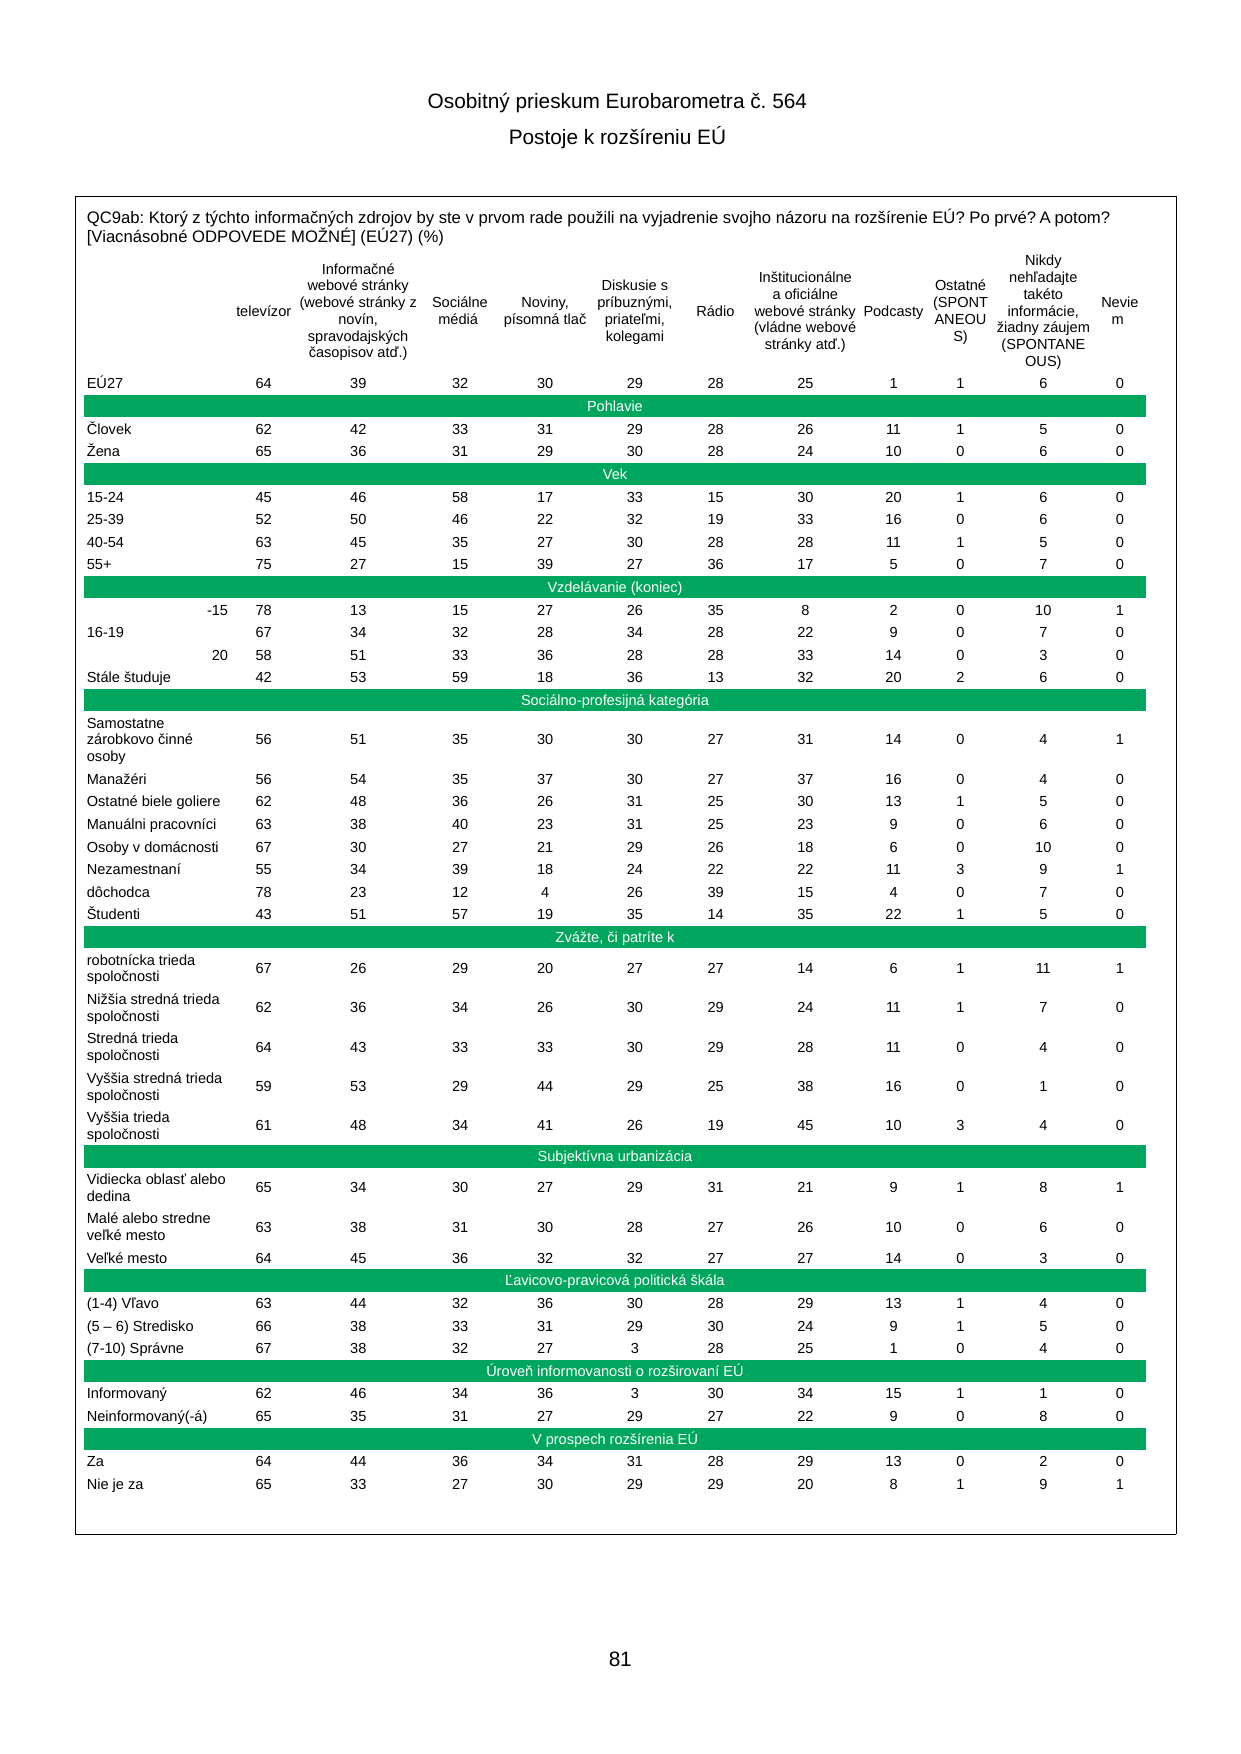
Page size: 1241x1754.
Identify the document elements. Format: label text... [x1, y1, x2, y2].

table_cell 33 [420, 1314, 500, 1337]
table_cell 30 [590, 1292, 679, 1314]
table_cell 42 [231, 666, 296, 689]
table_cell 36 [420, 1247, 500, 1269]
table_cell 36 [296, 988, 420, 1027]
table_cell 18 [751, 835, 859, 858]
table_cell 50 [296, 508, 420, 531]
table_cell 43 [296, 1027, 420, 1066]
table_cell 29 [590, 372, 679, 395]
table_cell 30 [590, 768, 679, 790]
table_cell 29 [590, 1314, 679, 1337]
table_cell 0 [1093, 1314, 1146, 1337]
table_cell 1 [993, 1382, 1093, 1405]
table_cell (5 – 6) Stredisko [84, 1314, 231, 1337]
table_cell 7 [993, 881, 1093, 903]
table_cell 6 [993, 813, 1093, 835]
table_cell 20 [859, 666, 927, 689]
table_cell 28 [680, 372, 751, 395]
table_cell 55 [231, 858, 296, 881]
table_cell 15 [751, 881, 859, 903]
table_cell Vyššia trieda spoločnosti [84, 1106, 231, 1145]
table_cell 36 [420, 1450, 500, 1473]
table_cell 25 [680, 813, 751, 835]
table_cell 0 [1093, 1027, 1146, 1066]
table_cell 0 [1093, 1292, 1146, 1314]
table_cell 33 [420, 644, 500, 666]
table_cell 3 [928, 858, 993, 881]
table_cell 31 [420, 1207, 500, 1247]
table_cell 14 [751, 948, 859, 988]
table_cell 42 [296, 418, 420, 440]
table_cell 29 [751, 1292, 859, 1314]
table_cell 13 [859, 1292, 927, 1314]
table_cell 16 [859, 768, 927, 790]
table_cell 33 [751, 508, 859, 531]
table_cell 30 [420, 1168, 500, 1207]
table_cell 29 [680, 1027, 751, 1066]
table_cell dôchodca [84, 881, 231, 903]
table_cell 36 [680, 553, 751, 576]
table_cell 26 [590, 1106, 679, 1145]
table_cell 5 [993, 903, 1093, 926]
table_cell 21 [500, 835, 590, 858]
table_cell televízor [231, 249, 296, 372]
table_cell 32 [420, 1292, 500, 1314]
table_cell 4 [993, 1027, 1093, 1066]
table_cell Sociálno-profesijná kategória [84, 689, 1146, 711]
table_cell 27 [680, 1207, 751, 1247]
table_cell 26 [751, 418, 859, 440]
table_cell 9 [859, 1168, 927, 1207]
table_cell 0 [1093, 1247, 1146, 1269]
table_cell Nižšia stredná trieda spoločnosti [84, 988, 231, 1027]
table_cell 0 [1093, 1207, 1146, 1247]
table_cell 9 [993, 858, 1093, 881]
table_cell Úroveň informovanosti o rozširovaní EÚ [84, 1360, 1146, 1382]
table_cell 4 [993, 1337, 1093, 1359]
table_cell 27 [680, 1405, 751, 1427]
table_cell Ľavicovo-pravicová politická škála [84, 1269, 1146, 1292]
table_cell Manuálni pracovníci [84, 813, 231, 835]
table_cell 0 [1093, 1405, 1146, 1427]
table_cell 31 [590, 813, 679, 835]
table_cell 16 [859, 1066, 927, 1106]
table_cell 11 [993, 948, 1093, 988]
table_cell 75 [231, 553, 296, 576]
table_cell 14 [859, 644, 927, 666]
table_cell 0 [928, 1027, 993, 1066]
table_cell 1 [928, 1292, 993, 1314]
table_cell 30 [296, 835, 420, 858]
table_cell 29 [590, 1066, 679, 1106]
table_cell Rádio [680, 249, 751, 372]
table_cell 4 [859, 881, 927, 903]
table_cell 31 [680, 1168, 751, 1207]
table_cell 18 [500, 666, 590, 689]
table_cell 36 [420, 790, 500, 813]
table_cell 16-19 [84, 621, 231, 643]
table_cell 5 [993, 1314, 1093, 1337]
table_cell 7 [993, 621, 1093, 643]
table_cell 32 [420, 621, 500, 643]
table_cell 27 [590, 948, 679, 988]
table_cell 1 [928, 1382, 993, 1405]
table_cell Študenti [84, 903, 231, 926]
table_cell 24 [751, 988, 859, 1027]
table_cell 11 [859, 988, 927, 1027]
table_cell 8 [993, 1168, 1093, 1207]
table_cell Neviem [1093, 249, 1146, 372]
table_cell 10 [859, 1207, 927, 1247]
table_cell 30 [500, 1207, 590, 1247]
table_cell 30 [680, 1382, 751, 1405]
table_cell 34 [420, 1106, 500, 1145]
table_cell 14 [859, 711, 927, 767]
table_cell 29 [590, 1168, 679, 1207]
table_cell 0 [1093, 553, 1146, 576]
table_cell Informovaný [84, 1382, 231, 1405]
table_cell 28 [680, 644, 751, 666]
table_cell 0 [928, 1247, 993, 1269]
table_cell 3 [928, 1106, 993, 1145]
table_cell 1 [928, 1168, 993, 1207]
table_cell 35 [420, 531, 500, 553]
table_cell 11 [859, 858, 927, 881]
table_cell 44 [296, 1450, 420, 1473]
table_cell 28 [751, 1027, 859, 1066]
table_cell 23 [296, 881, 420, 903]
table_cell 0 [1093, 1450, 1146, 1473]
table_cell Nezamestnaní [84, 858, 231, 881]
table_cell 33 [590, 485, 679, 508]
table_cell 4 [993, 768, 1093, 790]
table_cell 56 [231, 768, 296, 790]
table_cell 3 [590, 1382, 679, 1405]
table_cell 13 [859, 1450, 927, 1473]
table_cell 29 [751, 1450, 859, 1473]
table_cell 25 [680, 1066, 751, 1106]
table_cell 22 [751, 1405, 859, 1427]
table_cell 64 [231, 1027, 296, 1066]
table_cell 0 [1093, 1106, 1146, 1145]
table_cell 26 [680, 835, 751, 858]
table_cell 52 [231, 508, 296, 531]
table_cell 51 [296, 644, 420, 666]
table_cell 1 [928, 531, 993, 553]
table_cell 0 [1093, 531, 1146, 553]
table_cell Človek [84, 418, 231, 440]
table_cell (7-10) Správne [84, 1337, 231, 1359]
table_cell Malé alebo stredne veľké mesto [84, 1207, 231, 1247]
table_cell 28 [680, 1450, 751, 1473]
table_cell 17 [500, 485, 590, 508]
table_cell 0 [928, 508, 993, 531]
table_cell 1 [928, 988, 993, 1027]
table_cell 29 [590, 418, 679, 440]
table_cell 0 [1093, 835, 1146, 858]
table_cell 29 [590, 1473, 679, 1495]
table_cell 36 [296, 440, 420, 463]
table_cell 38 [751, 1066, 859, 1106]
table_cell 7 [993, 988, 1093, 1027]
table_cell Vek [84, 463, 1146, 485]
table_cell 40 [420, 813, 500, 835]
table_cell 0 [928, 440, 993, 463]
table_cell Ostatné (SPONTANEOUS) [928, 249, 993, 372]
table_cell 67 [231, 621, 296, 643]
table_cell 15 [420, 553, 500, 576]
table_cell 27 [680, 948, 751, 988]
table_cell 6 [993, 372, 1093, 395]
table_cell 39 [420, 858, 500, 881]
table_cell 30 [751, 790, 859, 813]
table_cell 0 [1093, 790, 1146, 813]
table_cell 58 [231, 644, 296, 666]
table_cell 0 [928, 621, 993, 643]
table_cell Zvážte, či patríte k [84, 926, 1146, 948]
table_cell 20 [500, 948, 590, 988]
table_cell 0 [928, 711, 993, 767]
table_cell 0 [1093, 1382, 1146, 1405]
table_cell 0 [1093, 508, 1146, 531]
table_cell 0 [1093, 644, 1146, 666]
table_cell 29 [590, 835, 679, 858]
table_cell Nikdy nehľadajte takéto informácie, žiadny záujem (SPONTANEOUS) [993, 249, 1093, 372]
table_cell 62 [231, 790, 296, 813]
table_cell 9 [859, 813, 927, 835]
table_cell Vidiecka oblasť alebo dedina [84, 1168, 231, 1207]
table_cell 1 [928, 1314, 993, 1337]
table_cell Inštitucionálne a oficiálne webové stránky (vládne webové stránky atď.) [751, 249, 859, 372]
table_cell 26 [590, 598, 679, 621]
table_cell 15 [859, 1382, 927, 1405]
table_cell 22 [859, 903, 927, 926]
table_cell 20 [84, 644, 231, 666]
table_cell 10 [993, 598, 1093, 621]
table_cell 38 [296, 1337, 420, 1359]
table_cell 27 [420, 1473, 500, 1495]
table_cell 34 [296, 1168, 420, 1207]
table_cell 65 [231, 1473, 296, 1495]
table_cell 8 [751, 598, 859, 621]
table_cell 6 [993, 666, 1093, 689]
table_cell 46 [420, 508, 500, 531]
table_cell 30 [590, 711, 679, 767]
table_cell 19 [500, 903, 590, 926]
table_cell 36 [500, 644, 590, 666]
table_cell 31 [420, 440, 500, 463]
table_cell 33 [296, 1473, 420, 1495]
table_cell 32 [590, 508, 679, 531]
table_cell 56 [231, 711, 296, 767]
table_cell 0 [1093, 372, 1146, 395]
table_cell 35 [590, 903, 679, 926]
table_cell 32 [500, 1247, 590, 1269]
table_cell 28 [680, 1337, 751, 1359]
table_cell 8 [859, 1473, 927, 1495]
table_cell 1 [928, 485, 993, 508]
table_cell 57 [420, 903, 500, 926]
table_cell 7 [993, 553, 1093, 576]
table_cell 34 [500, 1450, 590, 1473]
table_cell 37 [500, 768, 590, 790]
table_cell 15 [420, 598, 500, 621]
table_cell Stále študuje [84, 666, 231, 689]
table_cell 27 [680, 1247, 751, 1269]
table_cell 37 [751, 768, 859, 790]
table_cell 41 [500, 1106, 590, 1145]
table_cell 1 [1093, 1168, 1146, 1207]
table_cell 1 [993, 1066, 1093, 1106]
table_cell 39 [296, 372, 420, 395]
table_cell 46 [296, 1382, 420, 1405]
table_cell 22 [680, 858, 751, 881]
table_cell 0 [1093, 666, 1146, 689]
table_cell 67 [231, 1337, 296, 1359]
table_cell 30 [590, 531, 679, 553]
table_cell 30 [500, 372, 590, 395]
table_cell 45 [296, 1247, 420, 1269]
table_cell 0 [928, 1405, 993, 1427]
table_cell 28 [751, 531, 859, 553]
table_cell 34 [420, 1382, 500, 1405]
table_cell 67 [231, 835, 296, 858]
table_cell [84, 249, 231, 372]
table_cell 28 [680, 418, 751, 440]
table_cell 30 [590, 988, 679, 1027]
table_cell 26 [590, 881, 679, 903]
table_cell 3 [993, 1247, 1093, 1269]
table_cell 48 [296, 790, 420, 813]
table_cell 40-54 [84, 531, 231, 553]
table_cell 3 [993, 644, 1093, 666]
table_cell 13 [680, 666, 751, 689]
table_cell 30 [680, 1314, 751, 1337]
table_cell 27 [420, 835, 500, 858]
table_cell 34 [296, 858, 420, 881]
table_cell 1 [928, 948, 993, 988]
table_cell 18 [500, 858, 590, 881]
table_cell robotnícka trieda spoločnosti [84, 948, 231, 988]
table_cell Podcasty [859, 249, 927, 372]
table_cell 17 [751, 553, 859, 576]
table_cell 46 [296, 485, 420, 508]
table_cell 66 [231, 1314, 296, 1337]
table_cell Informačné webové stránky (webové stránky z novín, spravodajských časopisov atď.) [296, 249, 420, 372]
table_cell 62 [231, 418, 296, 440]
table_cell Osoby v domácnosti [84, 835, 231, 858]
table_cell 2 [928, 666, 993, 689]
table_cell 65 [231, 440, 296, 463]
table_cell 28 [680, 621, 751, 643]
table_cell 6 [859, 948, 927, 988]
table_cell 30 [590, 440, 679, 463]
table_cell 31 [420, 1405, 500, 1427]
table_cell 0 [928, 1066, 993, 1106]
table_cell 19 [680, 1106, 751, 1145]
table_cell 64 [231, 372, 296, 395]
table_cell 22 [751, 858, 859, 881]
table_cell 0 [1093, 440, 1146, 463]
table_cell 64 [231, 1450, 296, 1473]
table_cell 35 [296, 1405, 420, 1427]
table_cell 1 [1093, 1473, 1146, 1495]
table_cell 32 [420, 1337, 500, 1359]
table_cell 59 [420, 666, 500, 689]
table_cell 30 [500, 711, 590, 767]
table_cell Veľké mesto [84, 1247, 231, 1269]
table_cell 28 [680, 1292, 751, 1314]
table_cell 1 [928, 418, 993, 440]
table_cell 9 [859, 1314, 927, 1337]
table_cell 12 [420, 881, 500, 903]
table_cell 38 [296, 813, 420, 835]
table_cell 28 [590, 644, 679, 666]
table_cell Samostatne zárobkovo činné osoby [84, 711, 231, 767]
table_cell 1 [1093, 948, 1146, 988]
table_cell 63 [231, 1207, 296, 1247]
table_cell 1 [859, 1337, 927, 1359]
table_cell 23 [500, 813, 590, 835]
table_cell 35 [420, 711, 500, 767]
table_cell 0 [928, 813, 993, 835]
table_cell 36 [590, 666, 679, 689]
table_cell 6 [993, 485, 1093, 508]
table_cell 28 [680, 531, 751, 553]
table_cell Noviny, písomná tlač [500, 249, 590, 372]
table_cell 26 [751, 1207, 859, 1247]
table_cell 3 [590, 1337, 679, 1359]
table_cell 0 [1093, 903, 1146, 926]
table_cell 22 [500, 508, 590, 531]
table_cell 27 [680, 711, 751, 767]
table_cell Diskusie s príbuznými, priateľmi, kolegami [590, 249, 679, 372]
table_cell 4 [993, 1292, 1093, 1314]
table_cell 34 [296, 621, 420, 643]
table_cell 27 [590, 553, 679, 576]
table_cell 34 [751, 1382, 859, 1405]
table_cell 1 [928, 372, 993, 395]
table_cell 58 [420, 485, 500, 508]
table_cell 31 [590, 1450, 679, 1473]
table_cell 11 [859, 531, 927, 553]
table_cell 33 [751, 644, 859, 666]
table_cell 5 [993, 790, 1093, 813]
table_cell 28 [500, 621, 590, 643]
table_cell 9 [859, 621, 927, 643]
table_cell 28 [590, 1207, 679, 1247]
table_cell 6 [859, 835, 927, 858]
table_cell 32 [590, 1247, 679, 1269]
table_cell 13 [859, 790, 927, 813]
table_cell 26 [500, 988, 590, 1027]
table_cell 29 [680, 988, 751, 1027]
table_cell 35 [680, 598, 751, 621]
table_cell 2 [993, 1450, 1093, 1473]
table_cell 0 [928, 1207, 993, 1247]
table_cell 23 [751, 813, 859, 835]
table_cell 65 [231, 1405, 296, 1427]
table_cell 26 [296, 948, 420, 988]
table_cell -15 [84, 598, 231, 621]
table_cell 0 [1093, 881, 1146, 903]
table_cell 29 [420, 948, 500, 988]
table_cell 4 [993, 1106, 1093, 1145]
table_cell 19 [680, 508, 751, 531]
table_cell 30 [751, 485, 859, 508]
table_cell Žena [84, 440, 231, 463]
table_cell 33 [420, 418, 500, 440]
table_cell Manažéri [84, 768, 231, 790]
table_cell Nie je za [84, 1473, 231, 1495]
table_cell 28 [680, 440, 751, 463]
table_cell 0 [1093, 988, 1146, 1027]
table_cell 27 [500, 531, 590, 553]
table_cell 1 [928, 1473, 993, 1495]
table_cell 35 [751, 903, 859, 926]
table_cell Sociálne médiá [420, 249, 500, 372]
table_cell 1 [859, 372, 927, 395]
table_cell 27 [500, 598, 590, 621]
table_cell 5 [993, 418, 1093, 440]
table_cell 64 [231, 1247, 296, 1269]
table_cell 0 [1093, 418, 1146, 440]
table_cell 0 [928, 881, 993, 903]
table_cell 25 [751, 372, 859, 395]
table_cell 15 [680, 485, 751, 508]
table_cell 48 [296, 1106, 420, 1145]
table_cell 38 [296, 1207, 420, 1247]
table_cell Vyššia stredná trieda spoločnosti [84, 1066, 231, 1106]
table_cell 29 [500, 440, 590, 463]
table_cell 29 [680, 1473, 751, 1495]
table_cell 11 [859, 418, 927, 440]
table_cell 33 [500, 1027, 590, 1066]
table_cell 63 [231, 813, 296, 835]
table_cell Neinformovaný(-á) [84, 1405, 231, 1427]
table_cell Pohlavie [84, 395, 1146, 417]
table_cell 27 [500, 1168, 590, 1207]
table_cell 61 [231, 1106, 296, 1145]
table_cell 36 [500, 1292, 590, 1314]
table_cell 0 [928, 768, 993, 790]
table_cell 9 [859, 1405, 927, 1427]
table_cell Vzdelávanie (koniec) [84, 576, 1146, 598]
table_cell 4 [500, 881, 590, 903]
table_cell 0 [1093, 768, 1146, 790]
table_cell 31 [500, 1314, 590, 1337]
table_cell 34 [420, 988, 500, 1027]
table_cell 62 [231, 1382, 296, 1405]
table_cell 34 [590, 621, 679, 643]
table_cell 4 [993, 711, 1093, 767]
table_cell 10 [859, 440, 927, 463]
table_cell Stredná trieda spoločnosti [84, 1027, 231, 1066]
table_cell (1-4) Vľavo [84, 1292, 231, 1314]
table_cell 29 [420, 1066, 500, 1106]
table_cell 15-24 [84, 485, 231, 508]
table_cell 63 [231, 531, 296, 553]
table_cell 6 [993, 1207, 1093, 1247]
table_cell 0 [928, 835, 993, 858]
table_cell 24 [590, 858, 679, 881]
table_cell 22 [751, 621, 859, 643]
table_cell 27 [296, 553, 420, 576]
table_cell 0 [1093, 1066, 1146, 1106]
table_cell 9 [993, 1473, 1093, 1495]
table_cell 5 [859, 553, 927, 576]
table_cell 25-39 [84, 508, 231, 531]
table_header QC9ab: Ktorý z týchto informačných zdrojov by ste v prvom rade použili na vyjadrenie svojho názoru na rozšírenie EÚ? Po prvé? A potom? [Viacnásobné ODPOVEDE MOŽNÉ] (EÚ27) (%) [84, 205, 1146, 249]
table_cell 0 [928, 598, 993, 621]
table_cell 53 [296, 1066, 420, 1106]
table_cell 0 [1093, 1337, 1146, 1359]
table_cell 45 [751, 1106, 859, 1145]
table_cell 20 [751, 1473, 859, 1495]
table_cell 31 [751, 711, 859, 767]
table_cell 5 [993, 531, 1093, 553]
table_cell 16 [859, 508, 927, 531]
table_cell 45 [296, 531, 420, 553]
table_cell 53 [296, 666, 420, 689]
table_cell Ostatné biele goliere [84, 790, 231, 813]
table_cell 43 [231, 903, 296, 926]
table_cell 25 [751, 1337, 859, 1359]
table_cell 55+ [84, 553, 231, 576]
table_cell 0 [1093, 621, 1146, 643]
table_cell 6 [993, 440, 1093, 463]
table_cell 29 [590, 1405, 679, 1427]
table_cell V prospech rozšírenia EÚ [84, 1428, 1146, 1450]
table_cell 24 [751, 1314, 859, 1337]
table_cell 39 [680, 881, 751, 903]
table_cell Za [84, 1450, 231, 1473]
table_cell 39 [500, 553, 590, 576]
table_cell 8 [993, 1405, 1093, 1427]
table_cell 65 [231, 1168, 296, 1207]
table_cell 1 [928, 790, 993, 813]
table_cell 13 [296, 598, 420, 621]
table_cell 32 [420, 372, 500, 395]
table_cell 36 [500, 1382, 590, 1405]
table_cell 0 [1093, 813, 1146, 835]
table_cell 27 [500, 1337, 590, 1359]
table_cell 1 [928, 903, 993, 926]
table_cell 35 [420, 768, 500, 790]
table_cell 14 [680, 903, 751, 926]
table_cell 62 [231, 988, 296, 1027]
table_cell 1 [1093, 598, 1146, 621]
table_cell 1 [1093, 858, 1146, 881]
table_cell 10 [993, 835, 1093, 858]
table_cell 6 [993, 508, 1093, 531]
table_cell 0 [928, 1337, 993, 1359]
table_cell 67 [231, 948, 296, 988]
table_cell 31 [590, 790, 679, 813]
table_cell 45 [231, 485, 296, 508]
table_cell 63 [231, 1292, 296, 1314]
table_cell 0 [928, 553, 993, 576]
table_cell 11 [859, 1027, 927, 1066]
table_cell 1 [1093, 711, 1146, 767]
table_cell 44 [500, 1066, 590, 1106]
table_cell 30 [500, 1473, 590, 1495]
table_cell 44 [296, 1292, 420, 1314]
table_cell 27 [500, 1405, 590, 1427]
table_cell 59 [231, 1066, 296, 1106]
table_cell 0 [928, 1450, 993, 1473]
table_cell EÚ27 [84, 372, 231, 395]
table_cell 51 [296, 711, 420, 767]
table_cell 32 [751, 666, 859, 689]
table_cell 78 [231, 881, 296, 903]
table_cell 54 [296, 768, 420, 790]
table_cell 20 [859, 485, 927, 508]
table_cell 10 [859, 1106, 927, 1145]
table_cell 2 [859, 598, 927, 621]
table_cell 21 [751, 1168, 859, 1207]
table_cell 0 [928, 644, 993, 666]
table_cell 78 [231, 598, 296, 621]
table_cell 27 [680, 768, 751, 790]
table_cell 38 [296, 1314, 420, 1337]
table_cell 25 [680, 790, 751, 813]
table_cell 14 [859, 1247, 927, 1269]
table_cell 0 [1093, 485, 1146, 508]
table_cell 31 [500, 418, 590, 440]
table_cell Subjektívna urbanizácia [84, 1145, 1146, 1168]
table_cell 24 [751, 440, 859, 463]
table_cell 33 [420, 1027, 500, 1066]
table_cell 30 [590, 1027, 679, 1066]
table_cell 51 [296, 903, 420, 926]
table_cell 27 [751, 1247, 859, 1269]
table_cell 26 [500, 790, 590, 813]
